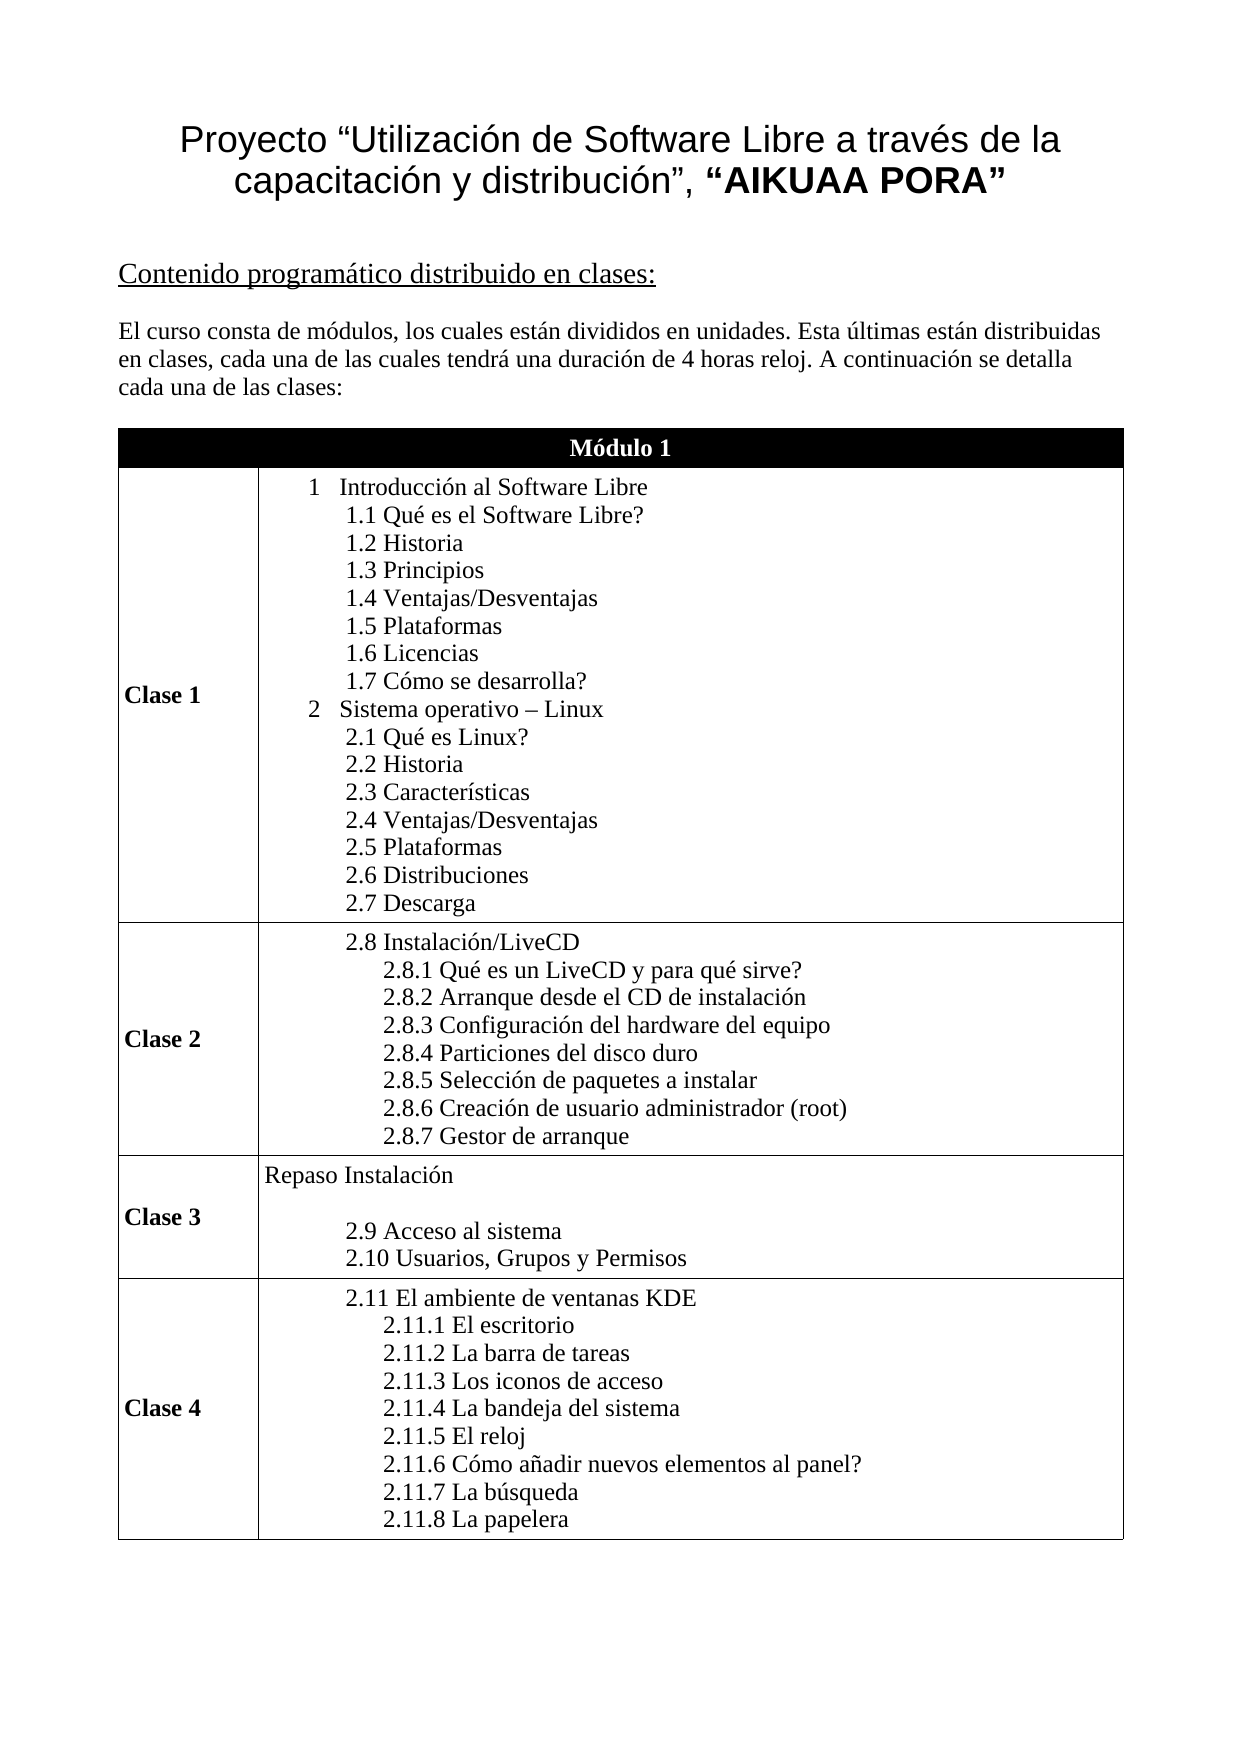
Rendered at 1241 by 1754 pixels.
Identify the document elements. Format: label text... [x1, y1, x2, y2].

table_cell El ambiente de ventanas KDE El escritorio La barra de tareas Los iconos de acceso La bandeja del sistema El reloj Cómo añadir nuevos elementos al panel? La búsqueda La papelera [259, 1279, 1123, 1539]
table_cell Clase 4 [119, 1279, 258, 1539]
text Proyecto “Utilización de Software Libre a través de la capacitación y distribución”, “AIKUAA PORA” [118, 118, 1122, 202]
table_cell Clase 2 [119, 923, 258, 1155]
table_cell Introducción al Software Libre Qué es el Software Libre? Historia Principios Ventajas/Desventajas Plataformas Licencias Cómo se desarrolla? Sistema operativo – Linux Qué es Linux? Historia Características Ventajas/Desventajas Plataformas Distribuciones Descarga [259, 468, 1123, 922]
table_header Módulo 1 [119, 429, 1123, 467]
text Contenido programático distribuido en clases: [118, 257, 1122, 289]
table_cell Clase 3 [119, 1156, 258, 1278]
table_cell Instalación/LiveCD Qué es un LiveCD y para qué sirve? Arranque desde el CD de instalación Configuración del hardware del equipo Particiones del disco duro Selección de paquetes a instalar Creación de usuario administrador (root) Gestor de arranque [259, 923, 1123, 1155]
table_cell Clase 1 [119, 468, 258, 922]
table_cell Repaso Instalación Acceso al sistema Usuarios, Grupos y Permisos [259, 1156, 1123, 1278]
text El curso consta de módulos, los cuales están divididos en unidades. Esta últimas están distribuidas en clases, cada una de las cuales tendrá una duración de 4 horas reloj. A continuación se detalla cada una de las clases: [118, 317, 1122, 400]
